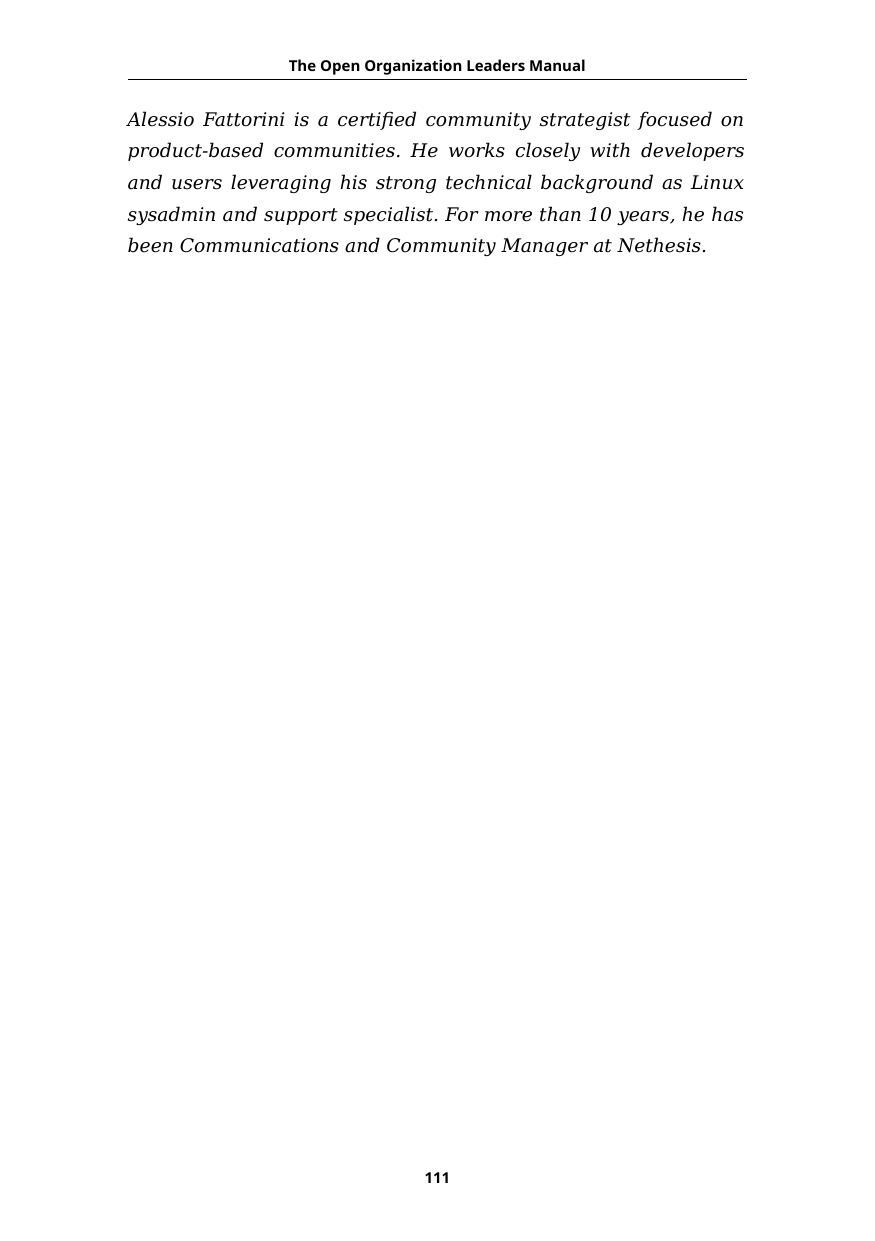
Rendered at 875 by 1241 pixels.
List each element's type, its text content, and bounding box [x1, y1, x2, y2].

text Alessio Fattorini is a certified community strategist focused on product-based communities. He works closely with developers and users leveraging his strong technical background as Linux sysadmin and support specialist. For more than 10 years, he has been Communications and Community Manager at Nethesis. [127, 109, 747, 257]
